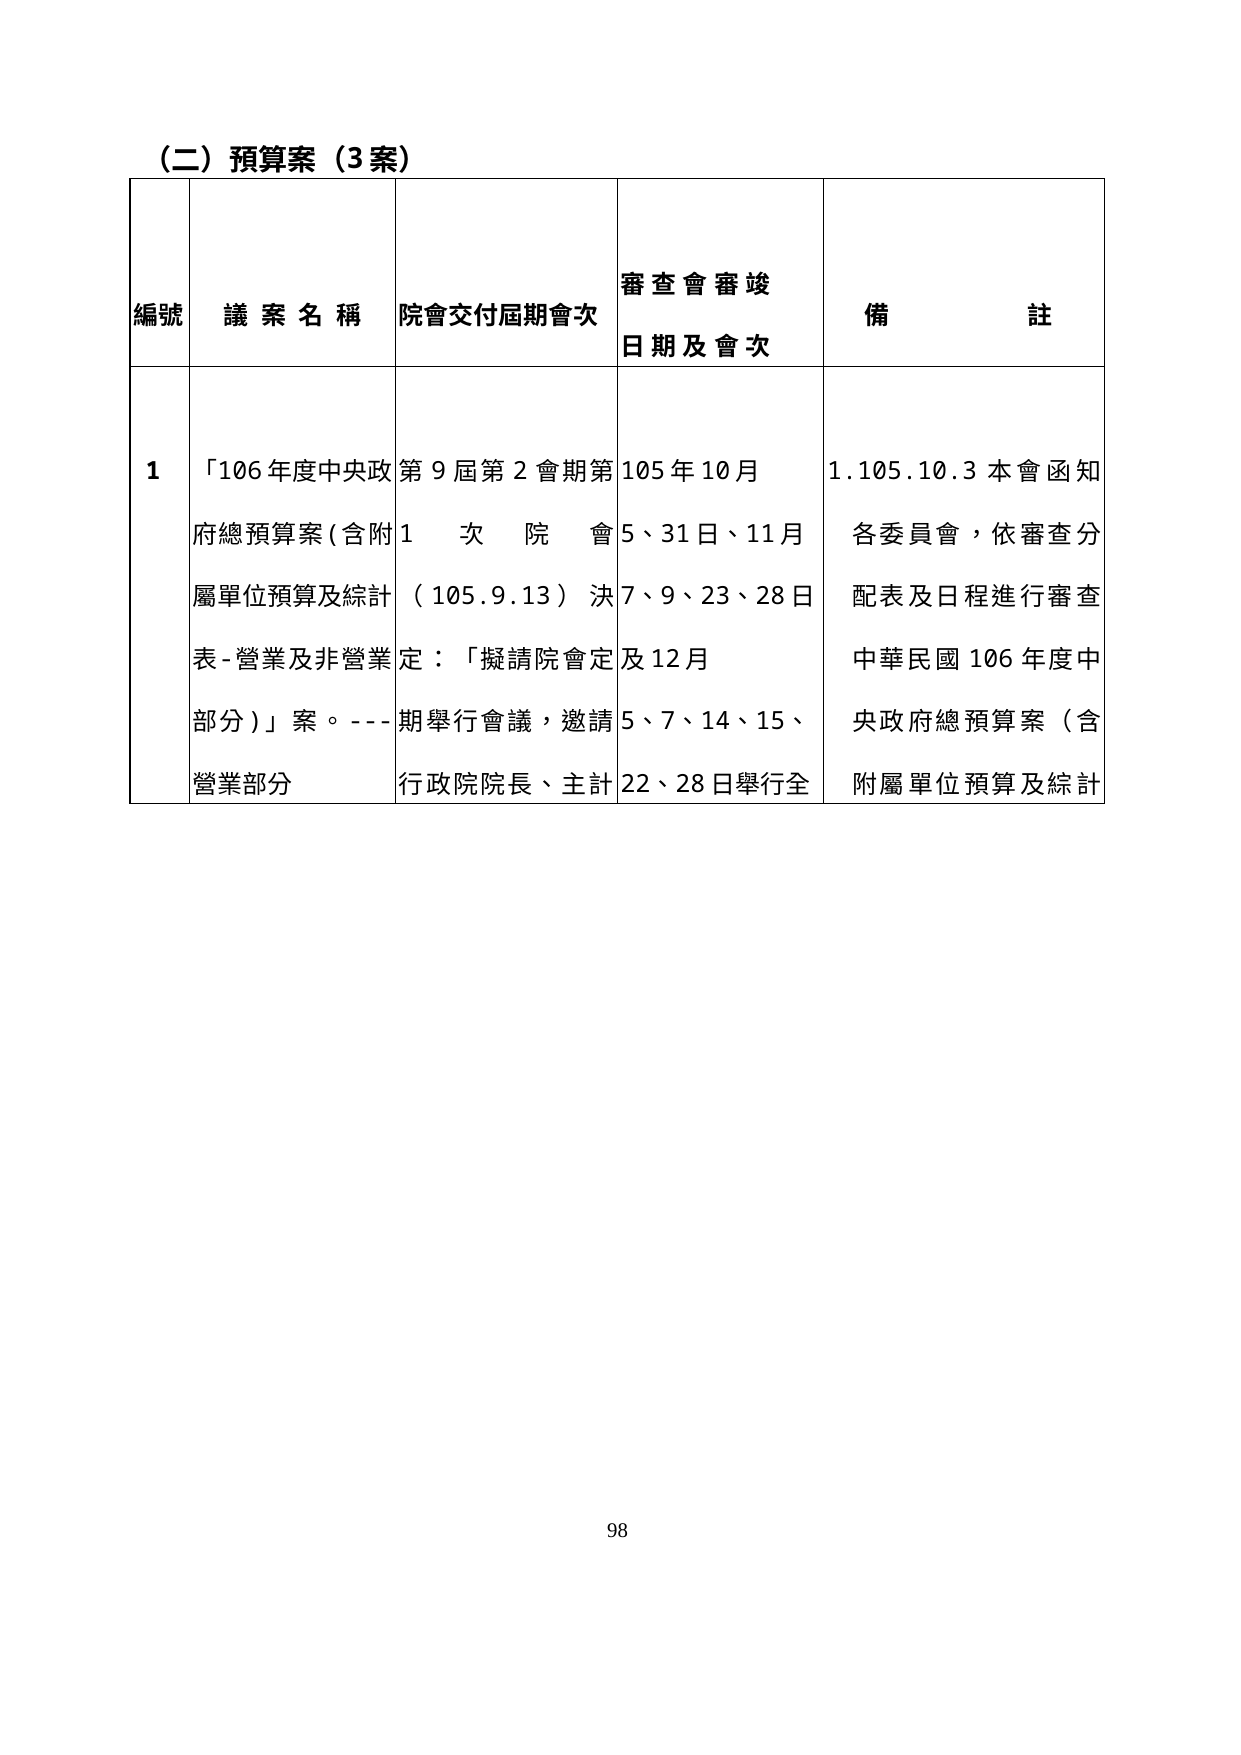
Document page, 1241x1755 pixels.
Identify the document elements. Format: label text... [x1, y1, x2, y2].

table_header 編號 [131, 179, 189, 366]
table_cell 105年10月5、31日、11月7、9、23、28日及12月5、7、14、15、22、28日舉行全 [618, 367, 823, 803]
table_header 院會交付屆期會次 [396, 179, 617, 366]
table_header 備 註 [824, 179, 1104, 366]
table_cell 第9屆第2會期第1次院會（105.9.13）決定：「擬請院會定期舉行會議，邀請行政院院長、主計 [396, 367, 617, 803]
text （二）預算案（3案） [142, 116, 1093, 178]
table_cell 1 [131, 367, 189, 803]
table_header 議 案 名 稱 [190, 179, 395, 366]
table_cell 1.105.10.3本會函知各委員會，依審查分配表及日程進行審查中華民國106年度中央政府總預算案（含附屬單位預算及綜計 [824, 367, 1104, 803]
table_cell 「106年度中央政府總預算案(含附屬單位預算及綜計表-營業及非營業部分)」案。---營業部分 [190, 367, 395, 803]
table_header 審查會審竣 日期及會次 [618, 179, 823, 366]
